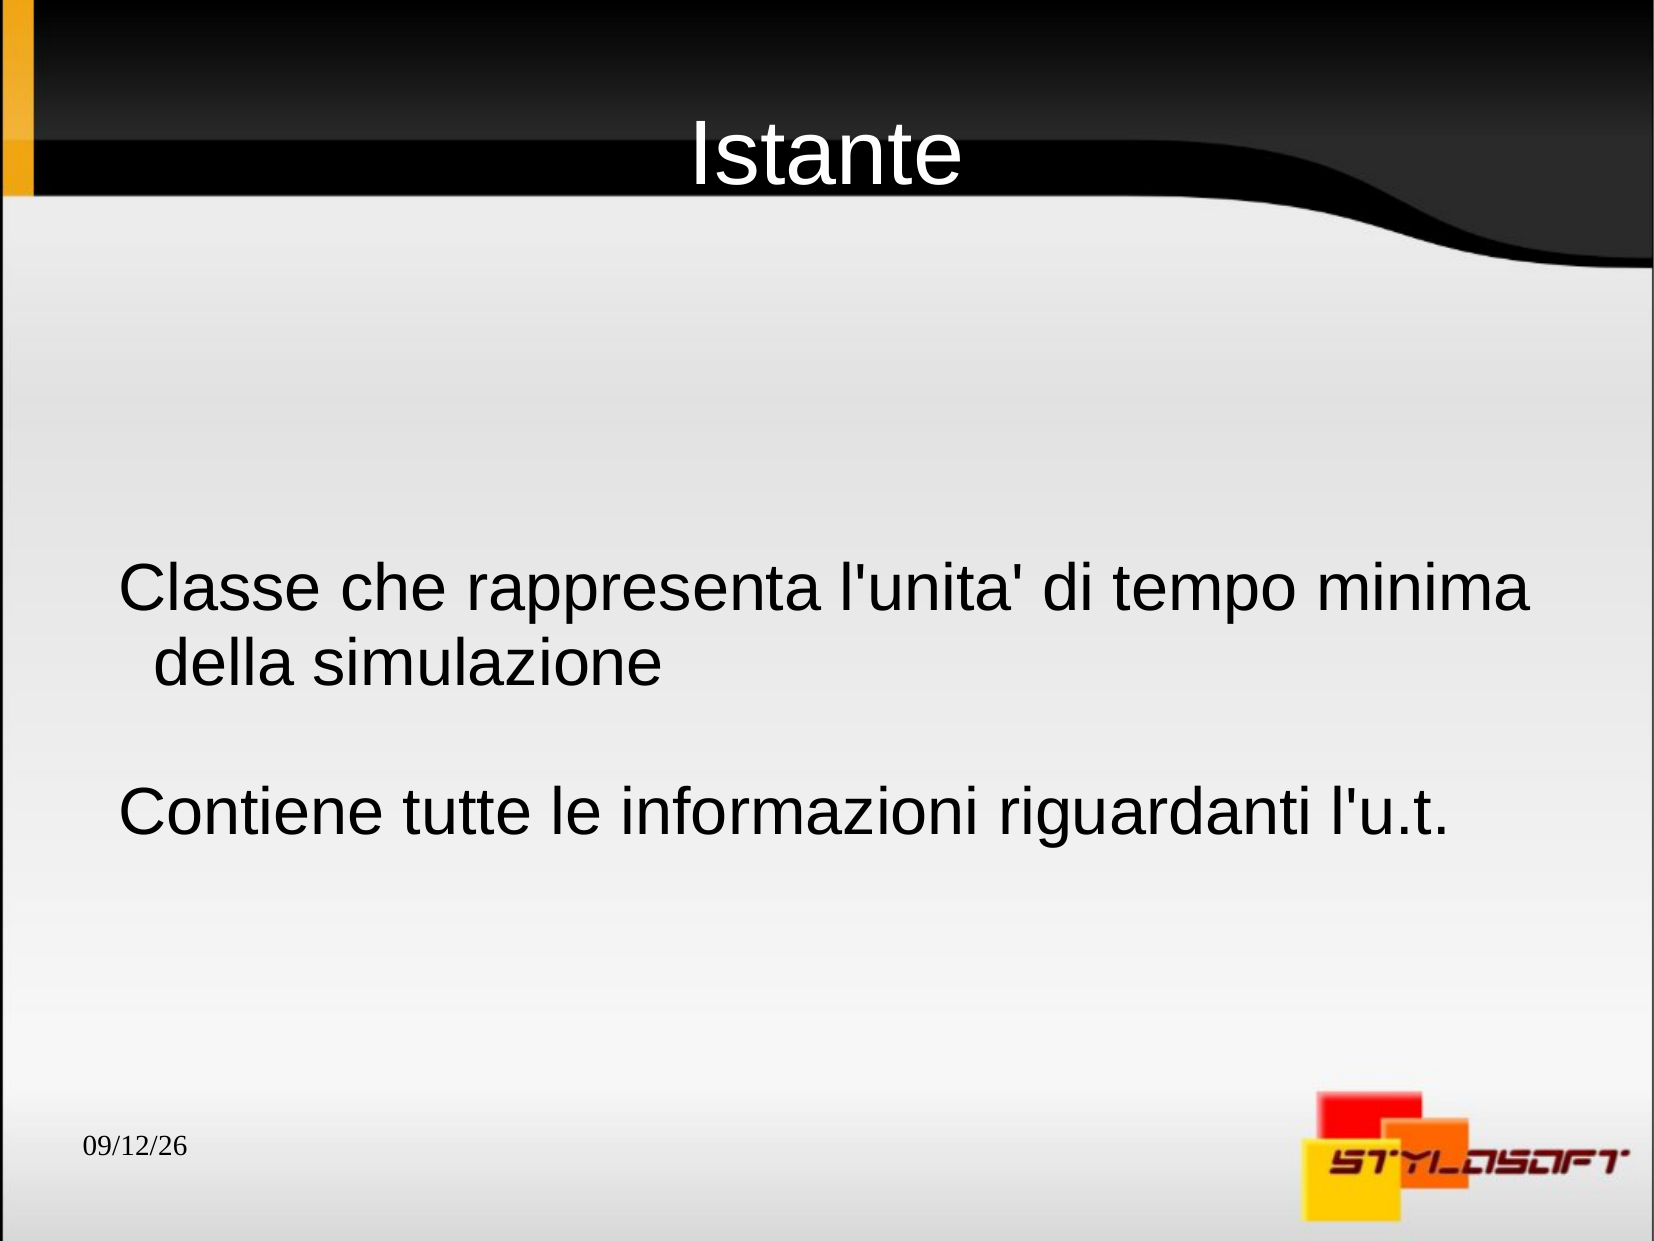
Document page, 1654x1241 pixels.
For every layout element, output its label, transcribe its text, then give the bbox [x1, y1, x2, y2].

subtitle Classe che rappresenta l'unita' di tempo minima della simulazione Contiene tutte le informazioni riguardanti l'u.t. [82, 297, 1571, 1102]
title Istante [82, 56, 1571, 250]
picture [0, 0, 1654, 1241]
